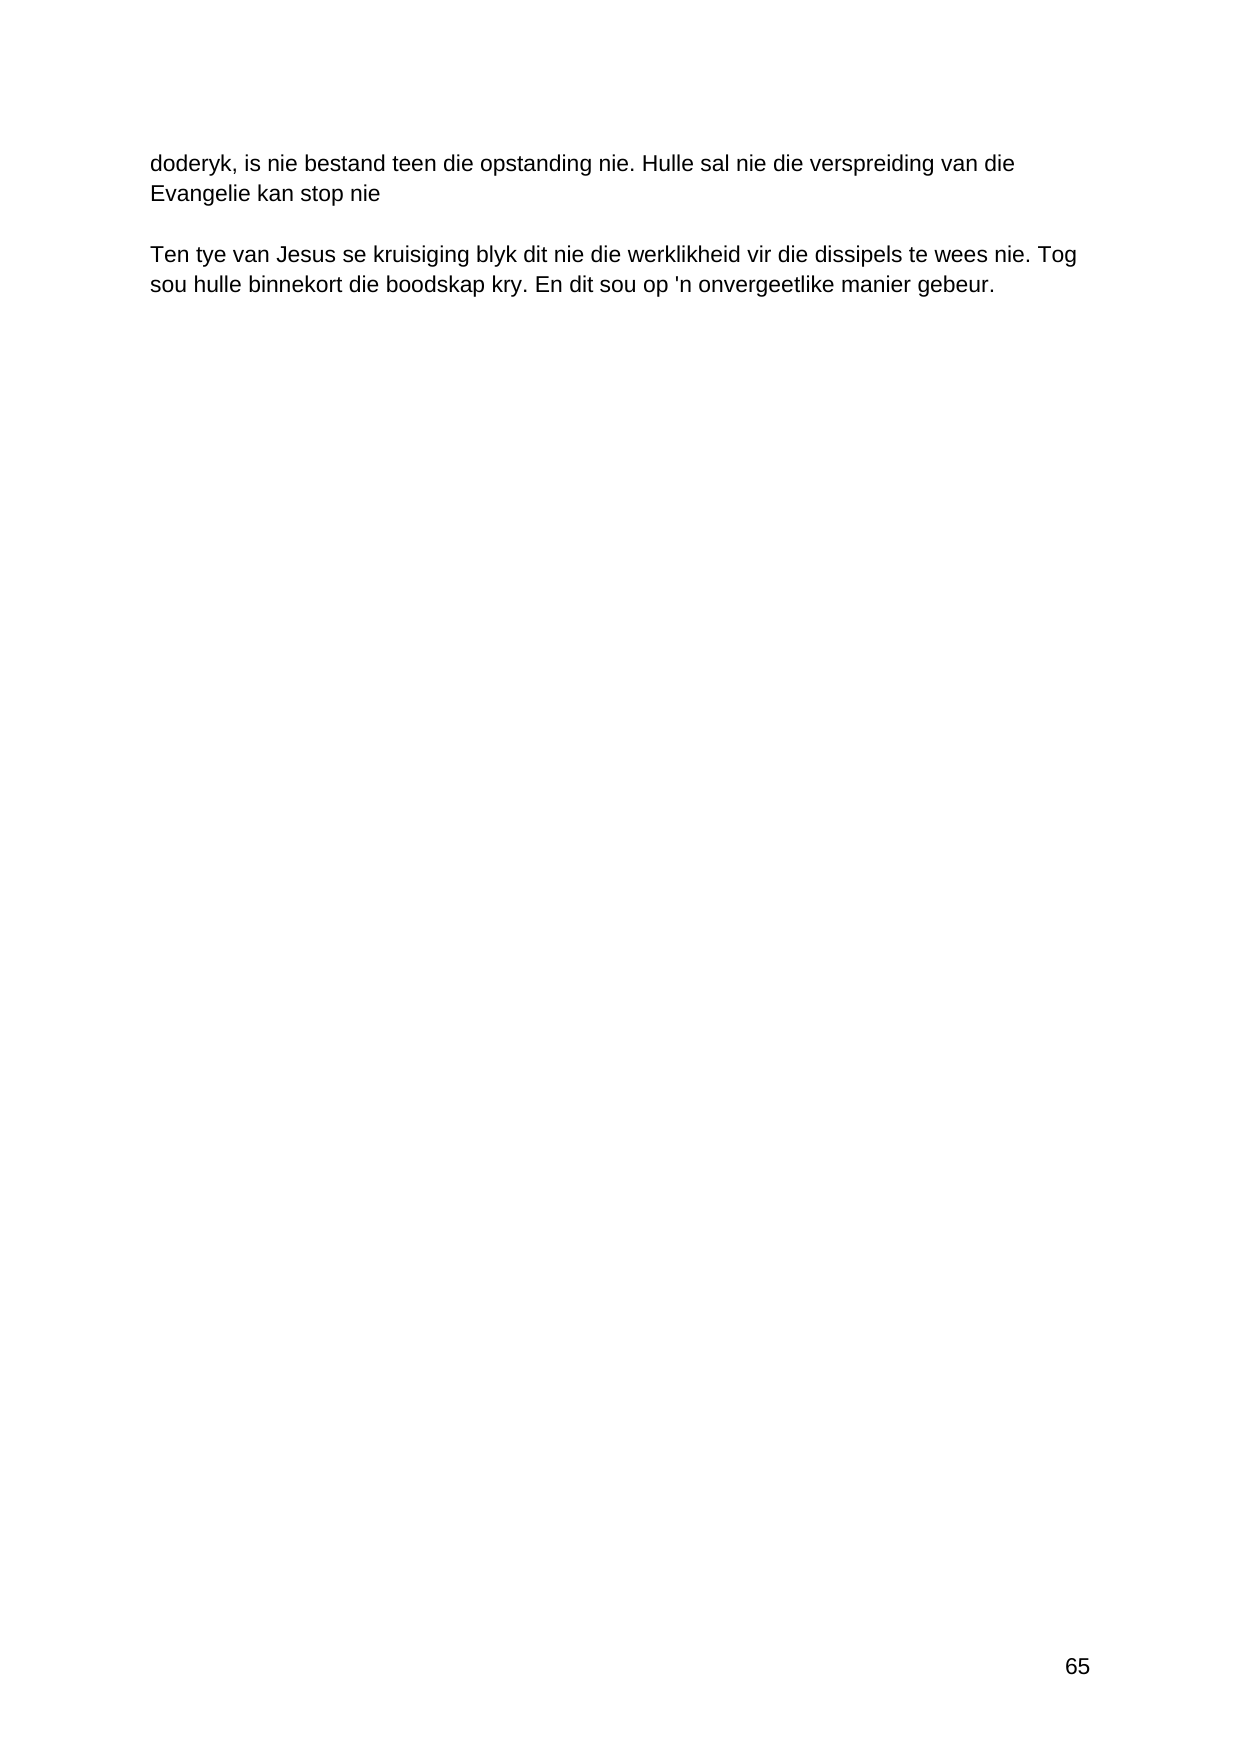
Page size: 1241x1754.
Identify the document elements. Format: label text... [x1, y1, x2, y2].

text doderyk, is nie bestand teen die opstanding nie. Hulle sal nie die verspreiding van die Evangelie kan stop nie [150, 150, 1090, 207]
text Ten tye van Jesus se kruisiging blyk dit nie die werklikheid vir die dissipels te wees nie. Tog sou hulle binnekort die boodskap kry. En dit sou op 'n onvergeetlike manier gebeur. [150, 241, 1090, 297]
